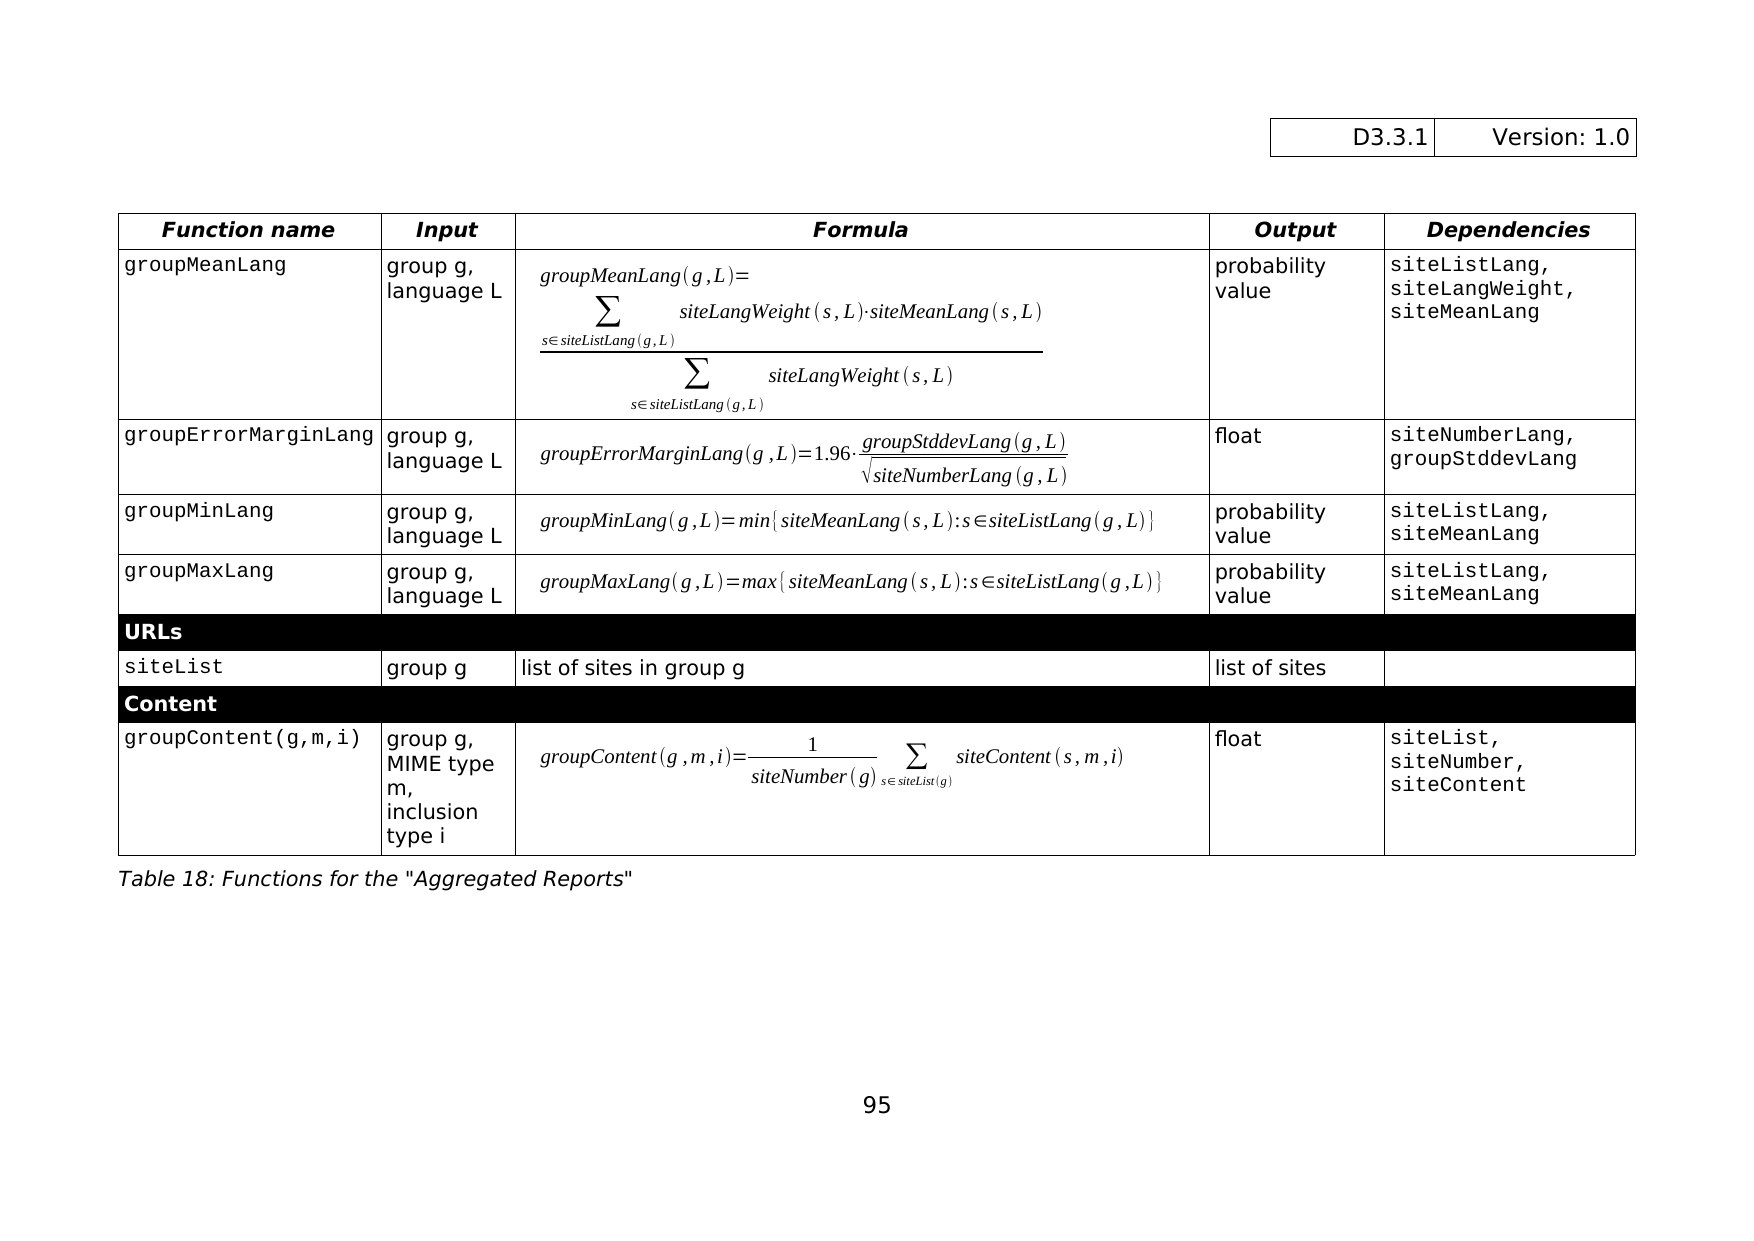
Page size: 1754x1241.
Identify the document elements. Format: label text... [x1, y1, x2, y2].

table_cell [516, 250, 1209, 419]
table_cell groupContent(g,m,i) [119, 723, 381, 855]
table_header Input [382, 214, 515, 249]
table_cell probability value [1210, 250, 1384, 419]
table_cell [1385, 651, 1635, 686]
table_cell groupMaxLang [119, 555, 381, 614]
table_cell [516, 723, 1209, 855]
table_cell float [1210, 420, 1384, 494]
table_cell float [1210, 723, 1384, 855]
table_cell [516, 687, 1209, 722]
table_cell [1210, 615, 1384, 650]
table_cell [382, 687, 515, 722]
table_cell Content [119, 687, 381, 722]
table_header Function name [119, 214, 381, 249]
table_cell group g, language L [382, 250, 515, 419]
table_cell groupMeanLang [119, 250, 381, 419]
table_cell [1210, 687, 1384, 722]
table_cell group g, language L [382, 555, 515, 614]
table_cell [516, 615, 1209, 650]
table_cell probability value [1210, 555, 1384, 614]
table_cell group g, language L [382, 420, 515, 494]
table_cell siteListLang, siteMeanLang [1385, 555, 1635, 614]
table_cell siteListLang, siteLangWeight, siteMeanLang [1385, 250, 1635, 419]
table_cell list of sites [1210, 651, 1384, 686]
table_cell [516, 555, 1209, 614]
table_cell [1385, 615, 1635, 650]
table_cell [1385, 687, 1635, 722]
table_cell group g, MIME type m, inclusion type i [382, 723, 515, 855]
table_cell siteList [119, 651, 381, 686]
table_cell siteListLang, siteMeanLang [1385, 495, 1635, 554]
table_cell [516, 420, 1209, 494]
table_cell siteList, siteNumber, siteContent [1385, 723, 1635, 855]
table_cell group g, language L [382, 495, 515, 554]
table_cell groupErrorMarginLang [119, 420, 381, 494]
table_cell group g [382, 651, 515, 686]
table_cell [516, 495, 1209, 554]
table_cell list of sites in group g [516, 651, 1209, 686]
table_header Formula [516, 214, 1209, 249]
table_header Dependencies [1385, 214, 1635, 249]
table_header Output [1210, 214, 1384, 249]
table_cell probability value [1210, 495, 1384, 554]
table_cell groupMinLang [119, 495, 381, 554]
table_cell URLs [119, 615, 381, 650]
table_cell [382, 615, 515, 650]
text Table 18: Functions for the "Aggregated Reports" [118, 867, 1636, 891]
table_cell siteNumberLang, groupStddevLang [1385, 420, 1635, 494]
